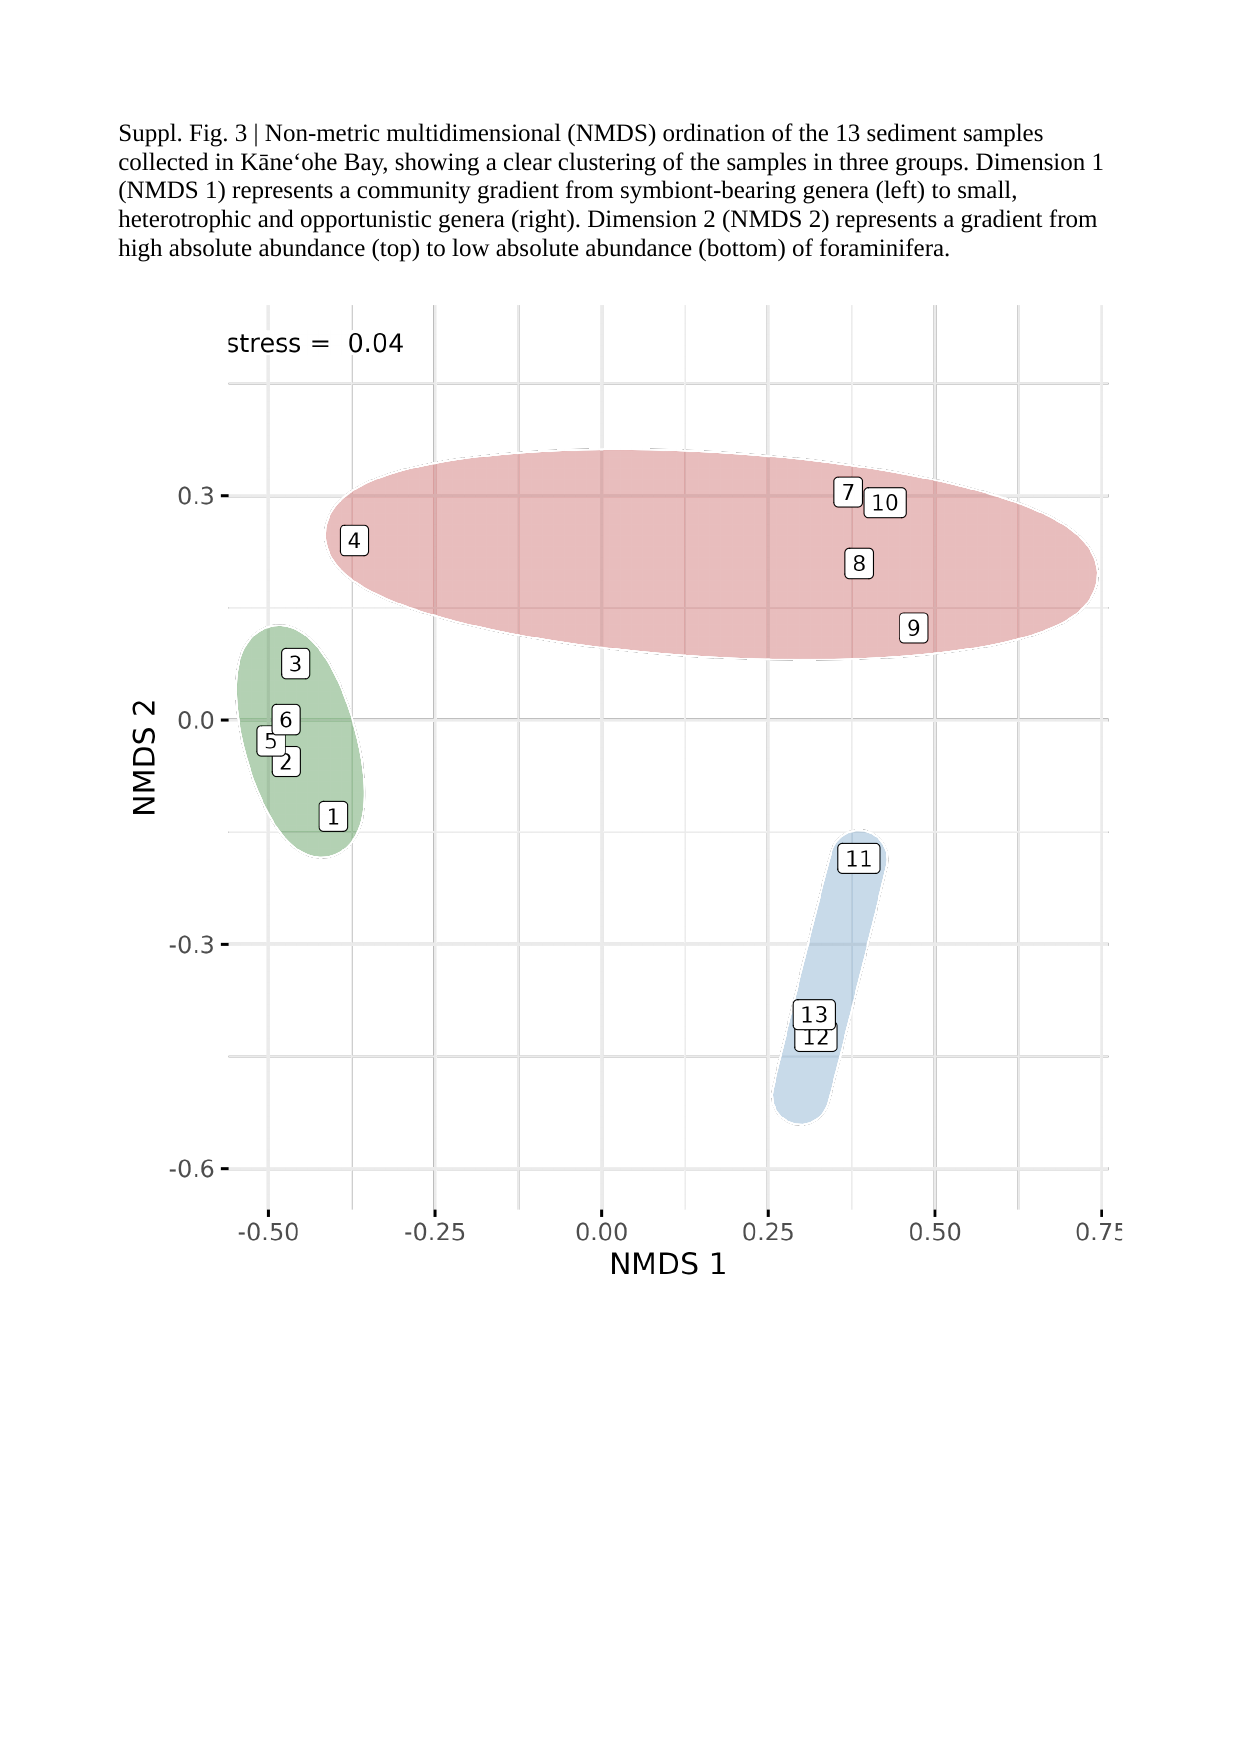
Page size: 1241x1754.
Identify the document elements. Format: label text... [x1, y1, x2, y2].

text Suppl. Fig. 3 | Non-metric multidimensional (NMDS) ordination of the 13 sediment samples collected in Kāneʻohe Bay, showing a clear clustering of the samples in three groups. Dimension 1 (NMDS 1) represents a community gradient from symbiont-bearing genera (left) to small, heterotrophic and opportunistic genera (right). Dimension 2 (NMDS 2) represents a gradient from high absolute abundance (top) to low absolute abundance (bottom) of foraminifera. [118, 118, 1122, 262]
picture [118, 290, 1123, 1295]
